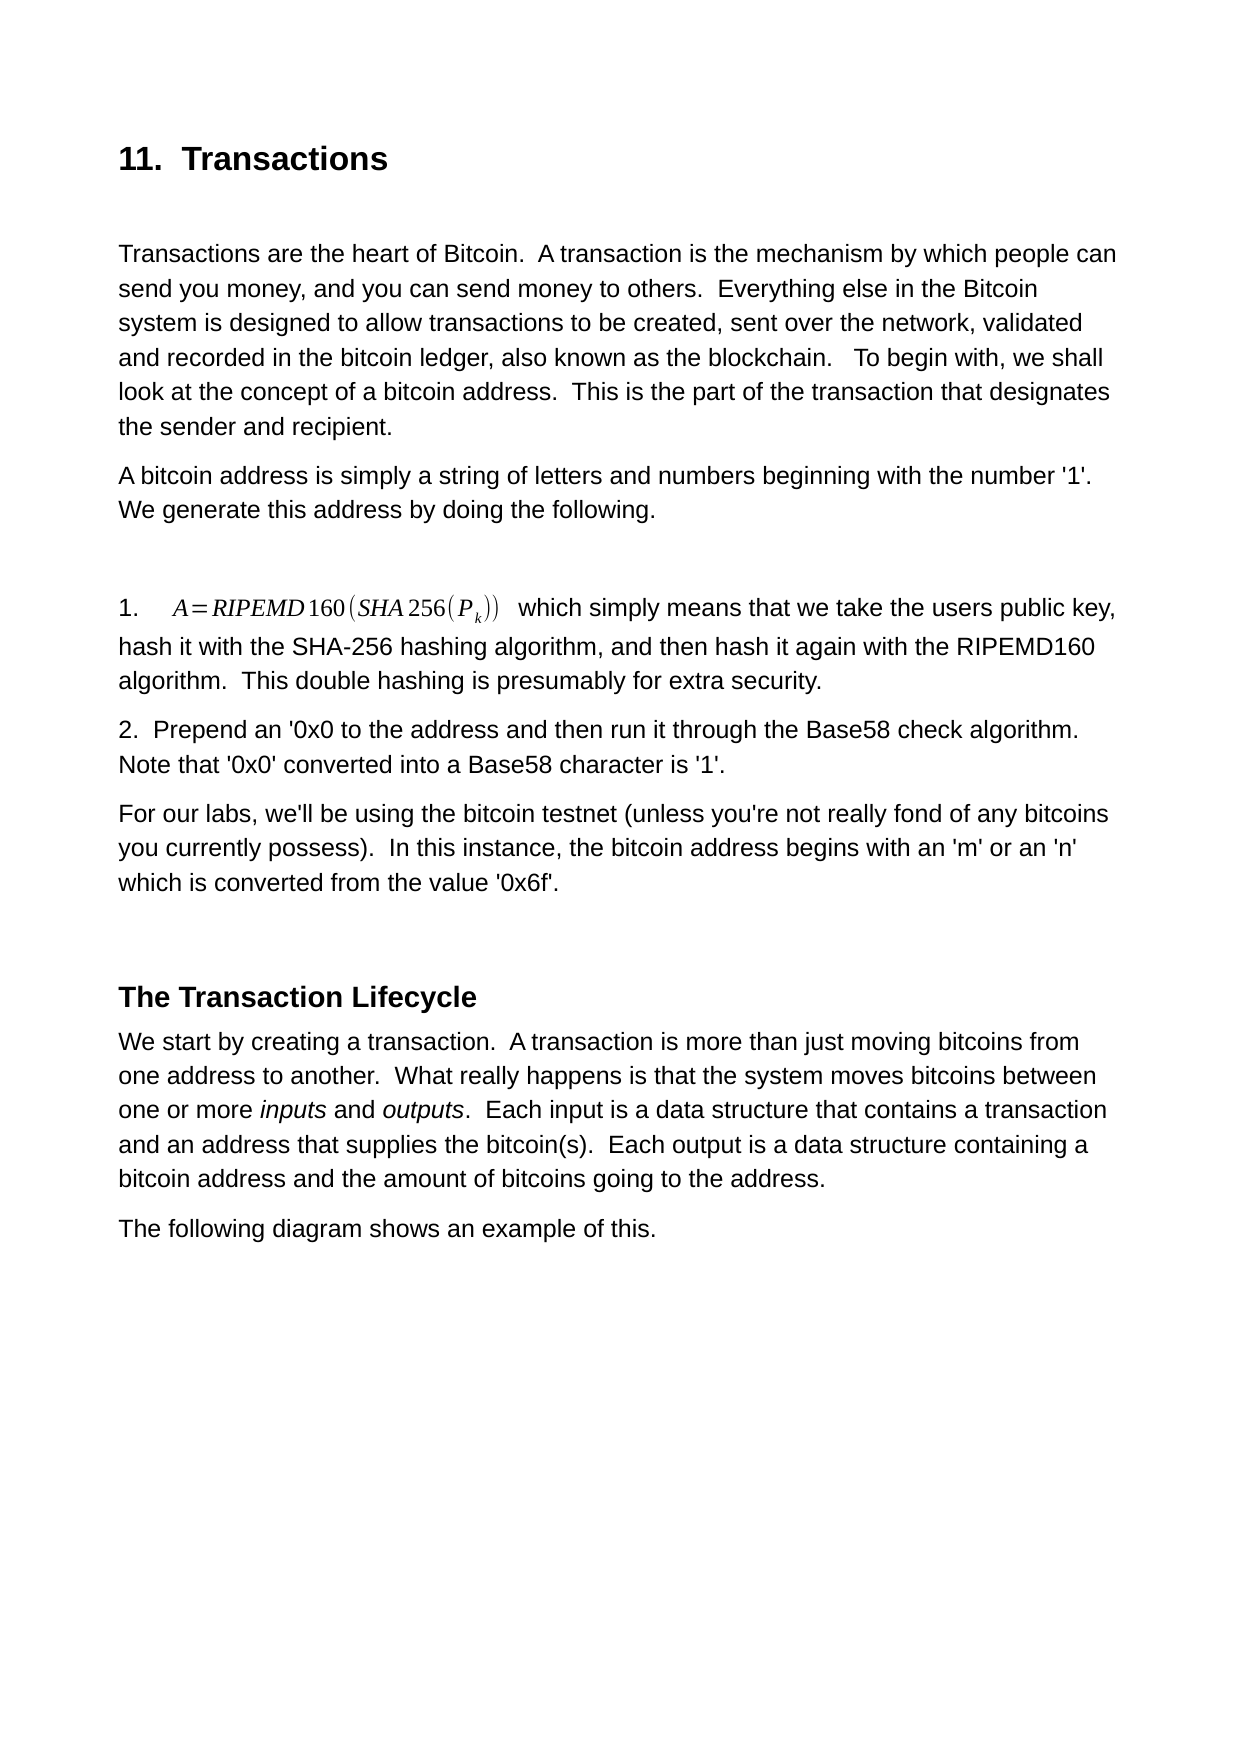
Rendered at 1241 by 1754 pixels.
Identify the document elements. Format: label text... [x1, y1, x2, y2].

text A bitcoin address is simply a string of letters and numbers beginning with the number '1'. We generate this address by doing the following. [118, 461, 1122, 524]
subtitle The Transaction Lifecycle [118, 980, 1122, 1014]
text 2. Prepend an '0x0 to the address and then run it through the Base58 check algorithm. Note that '0x0' converted into a Base58 character is '1'. [118, 715, 1122, 778]
text 1. which simply means that we take the users public key, hash it with the SHA-256 hashing algorithm, and then hash it again with the RIPEMD160 algorithm. This double hashing is presumably for extra security. [118, 593, 1122, 695]
subtitle 11. Transactions [118, 139, 1122, 178]
text We start by creating a transaction. A transaction is more than just moving bitcoins from one address to another. What really happens is that the system moves bitcoins between one or more inputs and outputs. Each input is a data structure that contains a transaction and an address that supplies the bitcoin(s). Each output is a data structure containing a bitcoin address and the amount of bitcoins going to the address. [118, 1027, 1122, 1193]
text The following diagram shows an example of this. [118, 1213, 1122, 1242]
text Transactions are the heart of Bitcoin. A transaction is the mechanism by which people can send you money, and you can send money to others. Everything else in the Bitcoin system is designed to allow transactions to be created, sent over the network, validated and recorded in the bitcoin ledger, also known as the blockchain. To begin with, we shall look at the concept of a bitcoin address. This is the part of the transaction that designates the sender and recipient. [118, 239, 1122, 440]
text For our labs, we'll be using the bitcoin testnet (unless you're not really fond of any bitcoins you currently possess). In this instance, the bitcoin address begins with an 'm' or an 'n' which is converted from the value '0x6f'. [118, 799, 1122, 896]
